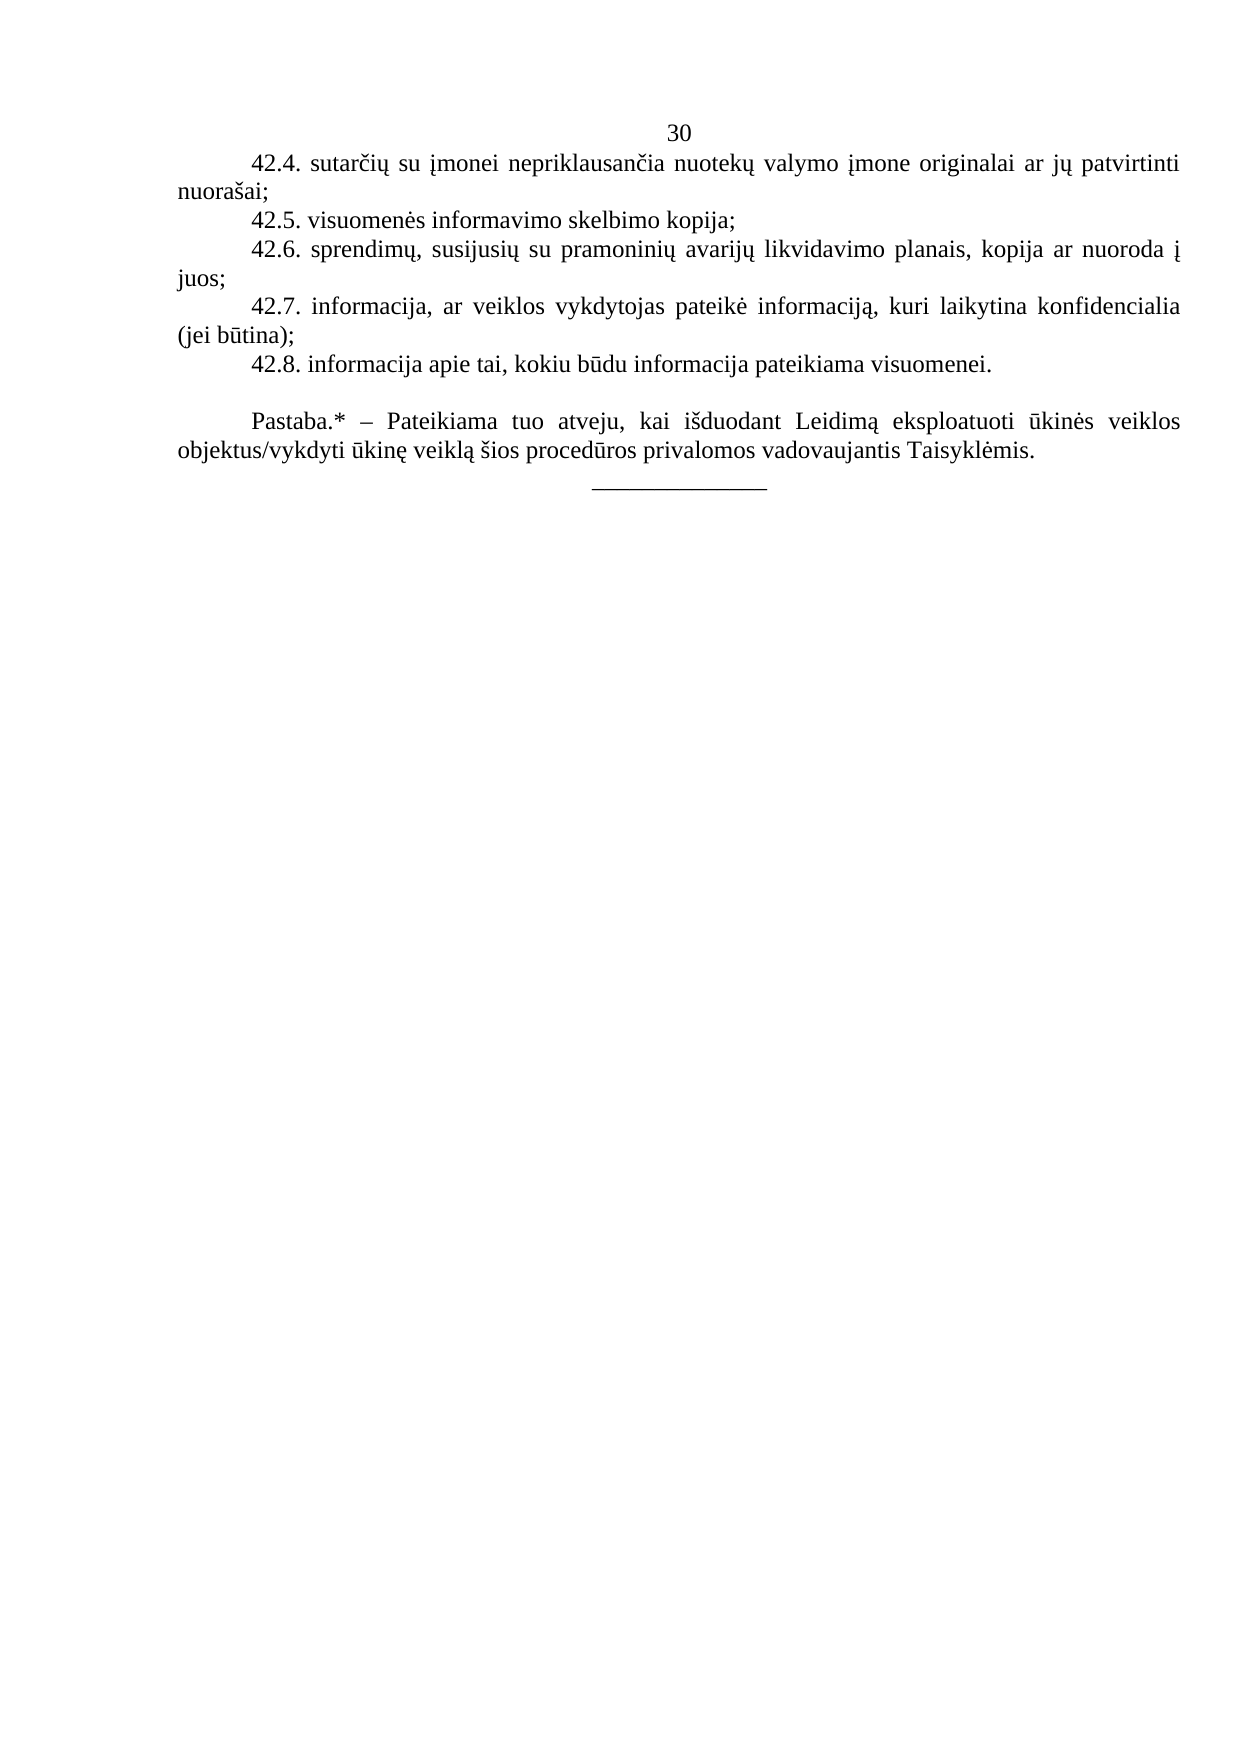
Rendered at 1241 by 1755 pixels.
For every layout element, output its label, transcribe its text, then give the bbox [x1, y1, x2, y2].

text 42.8. informacija apie tai, kokiu būdu informacija pateikiama visuomenei. [177, 349, 1181, 378]
text ______________ [177, 464, 1181, 493]
text Pastaba.* – Pateikiama tuo atveju, kai išduodant Leidimą eksploatuoti ūkinės veiklos objektus/vykdyti ūkinę veiklą šios procedūros privalomos vadovaujantis Taisyklėmis. [177, 406, 1181, 464]
text 42.5. visuomenės informavimo skelbimo kopija; [177, 205, 1181, 234]
text 42.4. sutarčių su įmonei nepriklausančia nuotekų valymo įmone originalai ar jų patvirtinti nuorašai; [177, 148, 1181, 205]
text 42.7. informacija, ar veiklos vykdytojas pateikė informaciją, kuri laikytina konfidencialia (jei būtina); [177, 291, 1181, 349]
text 42.6. sprendimų, susijusių su pramoninių avarijų likvidavimo planais, kopija ar nuoroda į juos; [177, 234, 1181, 291]
